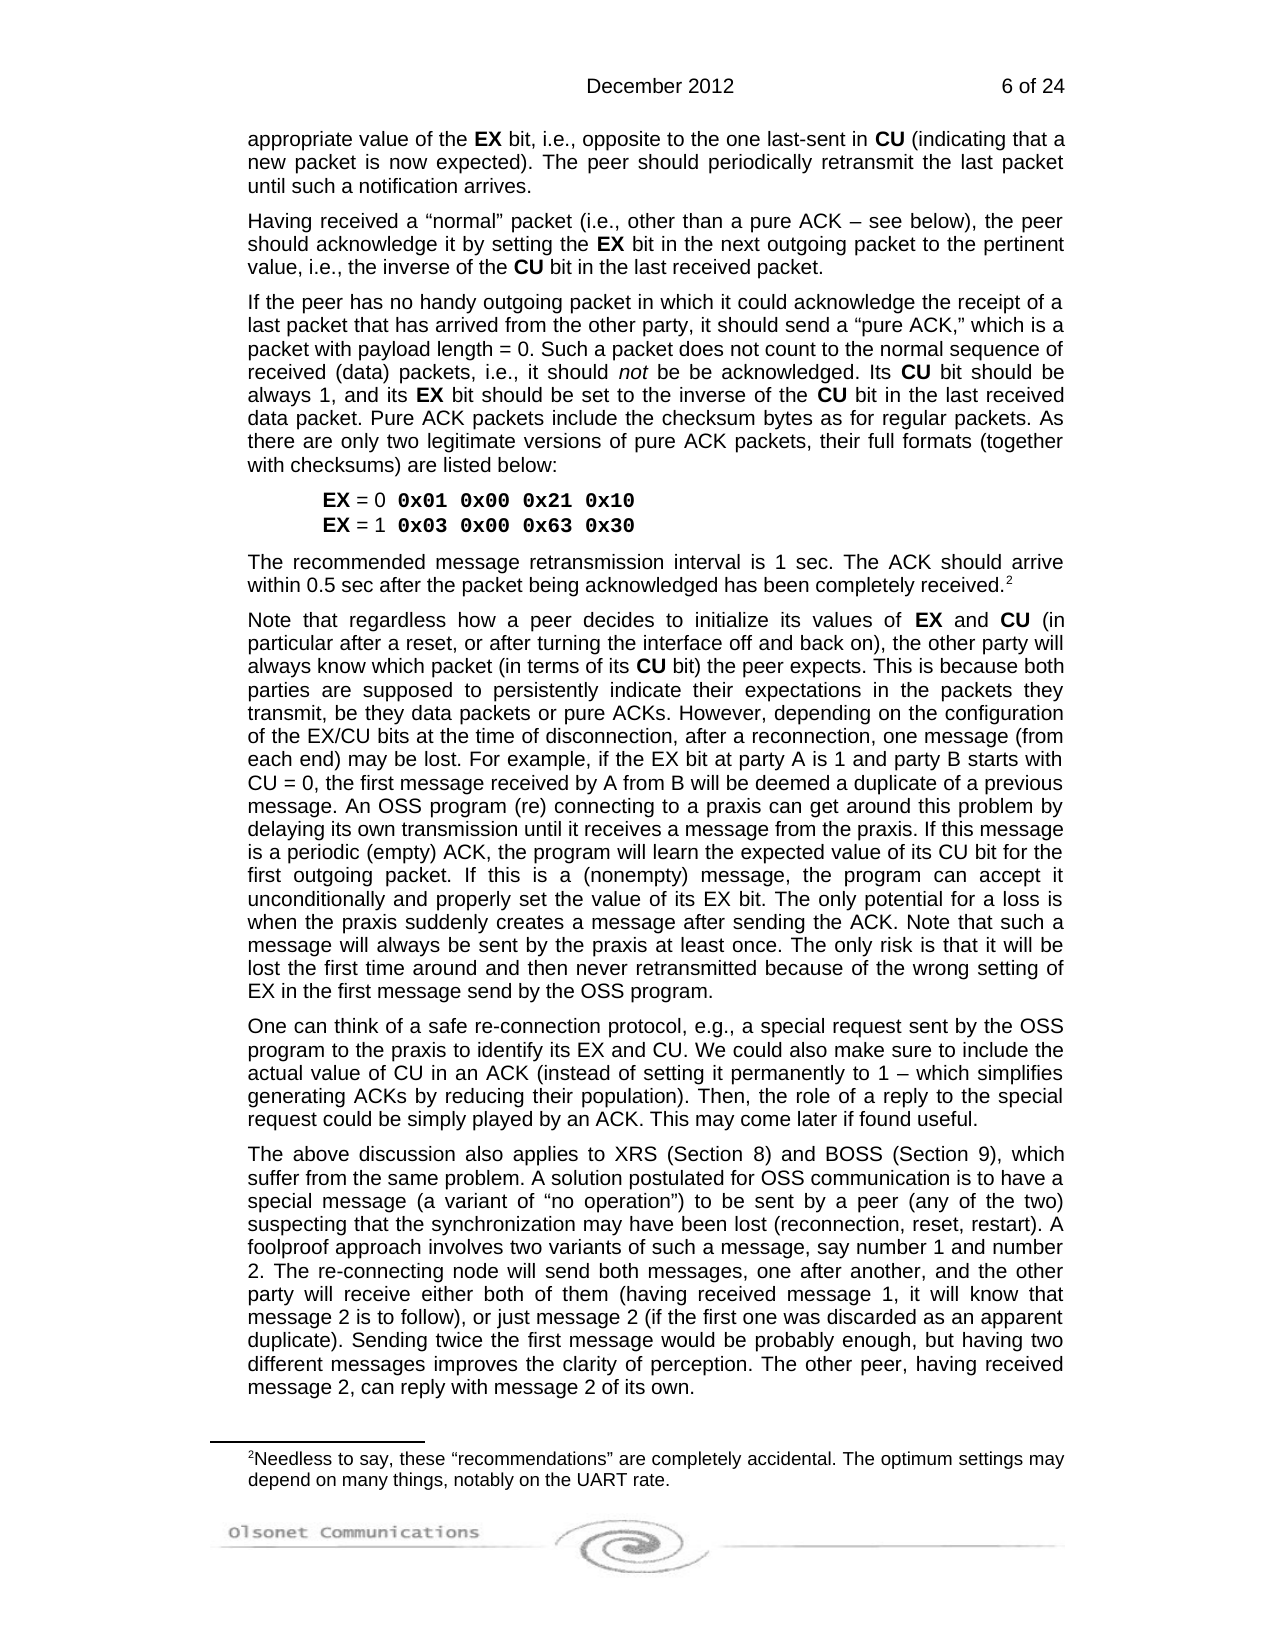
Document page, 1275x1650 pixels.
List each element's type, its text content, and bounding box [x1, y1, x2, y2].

text If the peer has no handy outgoing packet in which it could acknowledge the receipt of a last packet that has arrived from the other party, it should send a “pure ACK,” which is a packet with payload length = 0. Such a packet does not count to the normal sequence of received (data) packets, i.e., it should not be be acknowledged. Its CU bit should be always 1, and its EX bit should be set to the inverse of the CU bit in the last received data packet. Pure ACK packets include the checksum bytes as for regular packets. As there are only two legitimate versions of pure ACK packets, their full formats (together with checksums) are listed below: [247, 291, 1065, 476]
picture [210, 1504, 1065, 1596]
text The recommended message retransmission interval is 1 sec. The ACK should arrive within 0.5 sec after the packet being acknowledged has been completely received. [247, 550, 1065, 597]
text Needless to say, these “recommendations” are completely accidental. The optimum settings may depend on many things, notably on the UART rate. [248, 1448, 1065, 1490]
text EX = 1 0x03 0x00 0x63 0x30 [247, 513, 1065, 538]
text The above discussion also applies to XRS (Section 8) and BOSS (Section 9), which suffer from the same problem. A solution postulated for OSS communication is to have a special message (a variant of “no operation”) to be sent by a peer (any of the two) suspecting that the synchronization may have been lost (reconnection, reset, restart). A foolproof approach involves two variants of such a message, say number 1 and number 2. The re-connecting node will send both messages, one after another, and the other party will receive either both of them (having received message 1, it will know that message 2 is to follow), or just message 2 (if the first one was discarded as an apparent duplicate). Sending twice the first message would be probably enough, but having two different messages improves the clarity of perception. The other peer, having received message 2, can reply with message 2 of its own. [247, 1143, 1065, 1398]
text appropriate value of the EX bit, i.e., opposite to the one last-sent in CU (indicating that a new packet is now expected). The peer should periodically retransmit the last packet until such a notification arrives. [247, 128, 1065, 197]
text One can think of a safe re-connection protocol, e.g., a special request sent by the OSS program to the praxis to identify its EX and CU. We could also make sure to include the actual value of CU in an ACK (instead of setting it permanently to 1 – which simplifies generating ACKs by reducing their population). Then, the role of a reply to the special request could be simply played by an ACK. This may come later if found useful. [247, 1015, 1065, 1131]
text EX = 0 0x01 0x00 0x21 0x10 [247, 488, 1065, 513]
text Note that regardless how a peer decides to initialize its values of EX and CU (in particular after a reset, or after turning the interface off and back on), the other party will always know which packet (in terms of its CU bit) the peer expects. This is because both parties are supposed to persistently indicate their expectations in the packets they transmit, be they data packets or pure ACKs. However, depending on the configuration of the EX/CU bits at the time of disconnection, after a reconnection, one message (from each end) may be lost. For example, if the EX bit at party A is 1 and party B starts with CU = 0, the first message received by A from B will be deemed a duplicate of a previous message. An OSS program (re) connecting to a praxis can get around this problem by delaying its own transmission until it receives a message from the praxis. If this message is a periodic (empty) ACK, the program will learn the expected value of its CU bit for the first outgoing packet. If this is a (nonempty) message, the program can accept it unconditionally and properly set the value of its EX bit. The only potential for a loss is when the praxis suddenly creates a message after sending the ACK. Note that such a message will always be sent by the praxis at least once. The only risk is that it will be lost the first time around and then never retransmitted because of the wrong setting of EX in the first message send by the OSS program. [247, 608, 1065, 1003]
text Having received a “normal” packet (i.e., other than a pure ACK – see below), the peer should acknowledge it by setting the EX bit in the next outgoing packet to the pertinent value, i.e., the inverse of the CU bit in the last received packet. [247, 209, 1065, 279]
